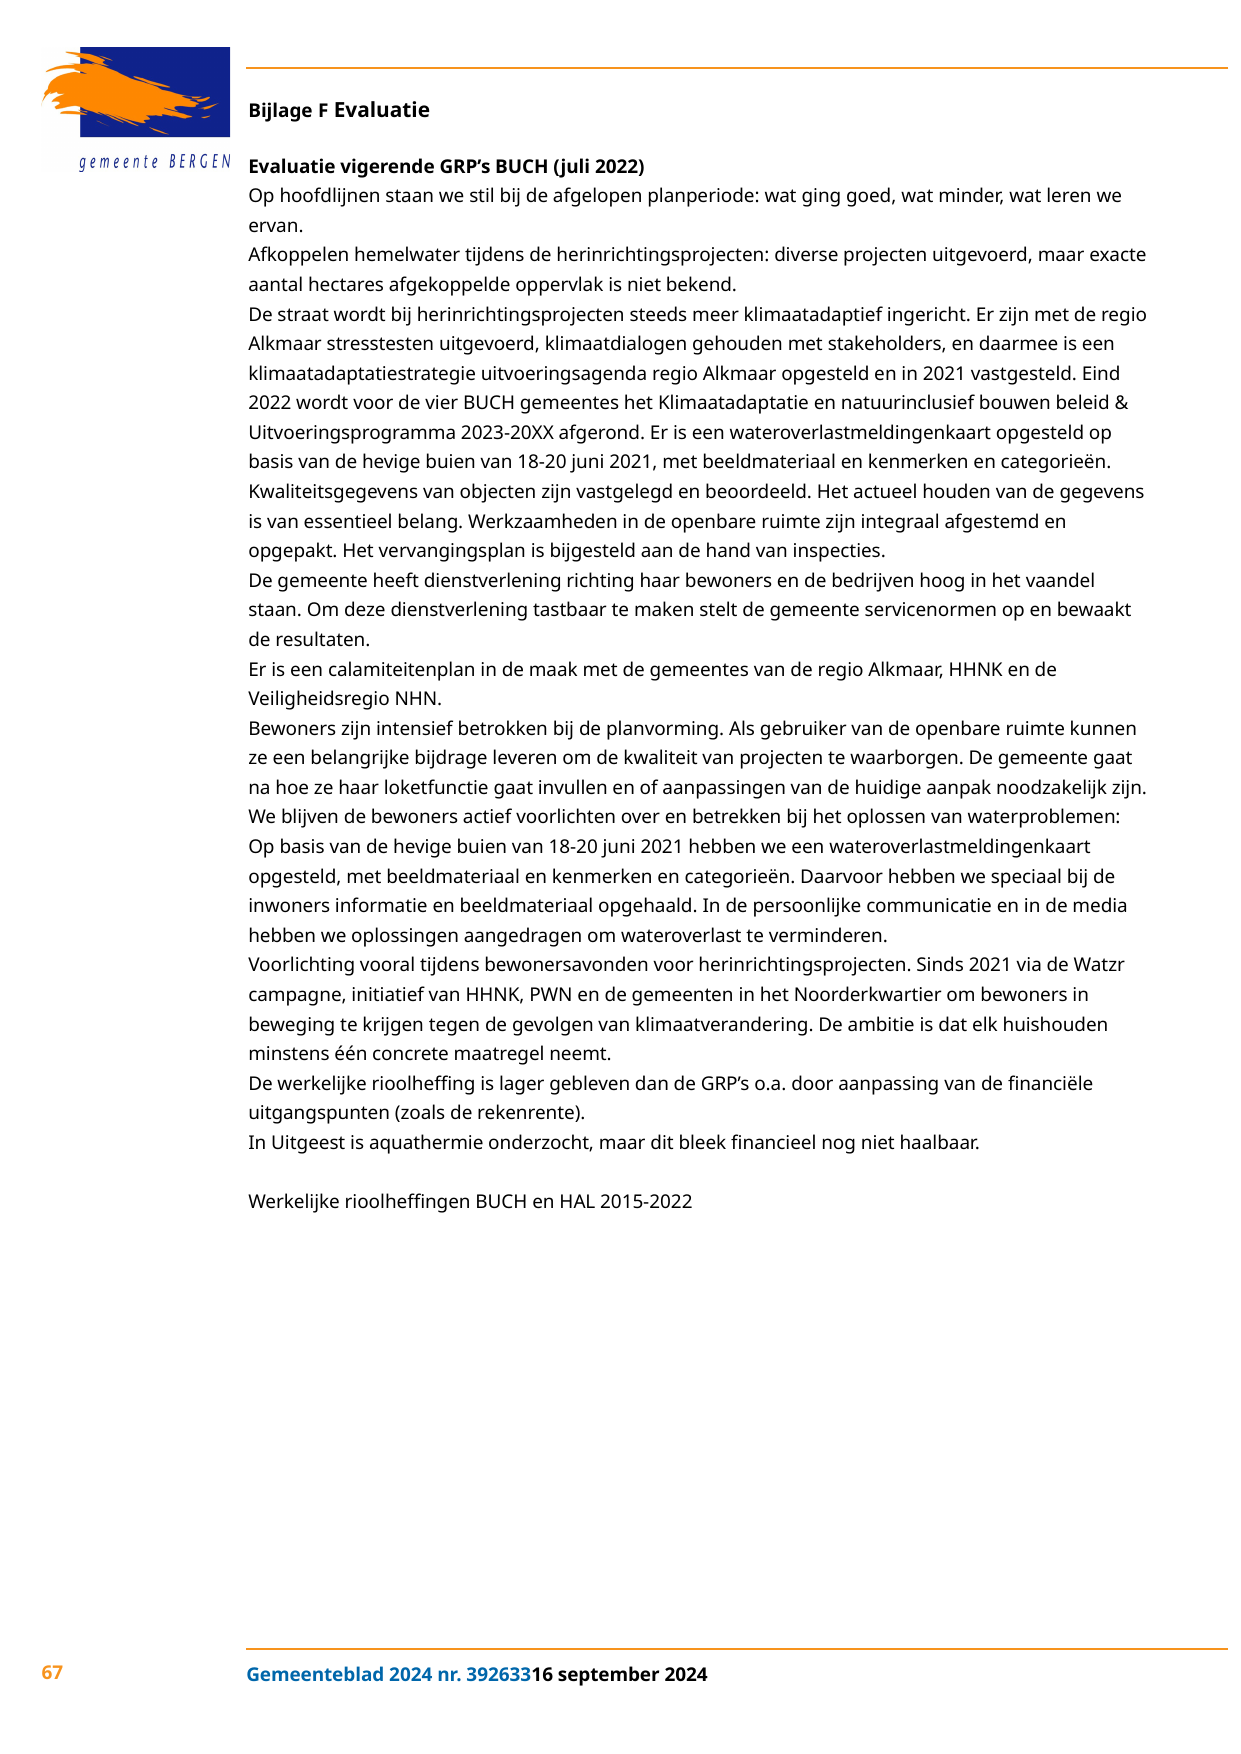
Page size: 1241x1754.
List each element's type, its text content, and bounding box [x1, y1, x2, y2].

text Kwaliteitsgegevens van objecten zijn vastgelegd en beoordeeld. Het actueel houden van de gegevens is van essentieel belang. Werkzaamheden in de openbare ruimte zijn integraal afgestemd en opgepakt. Het vervangingsplan is bijgesteld aan de hand van inspecties. [248, 478, 1152, 563]
text Werkelijke rioolheffingen BUCH en HAL 2015-2022 [248, 1188, 1152, 1214]
picture [41, 47, 231, 172]
text De werkelijke rioolheffing is lager gebleven dan de GRP’s o.a. door aanpassing van de financiële uitgangspunten (zoals de rekenrente). [248, 1070, 1152, 1125]
text De straat wordt bij herinrichtingsprojecten steeds meer klimaatadaptief ingericht. Er zijn met de regio Alkmaar stresstesten uitgevoerd, klimaatdialogen gehouden met stakeholders, en daarmee is een klimaatadaptatiestrategie uitvoeringsagenda regio Alkmaar opgesteld en in 2021 vastgesteld. Eind 2022 wordt voor de vier BUCH gemeentes het Klimaatadaptatie en natuurinclusief bouwen beleid & Uitvoeringsprogramma 2023-20XX afgerond. Er is een wateroverlastmeldingenkaart opgesteld op basis van de hevige buien van 18-20 juni 2021, met beeldmateriaal en kenmerken en categorieën. [248, 301, 1152, 474]
text Bewoners zijn intensief betrokken bij de planvorming. Als gebruiker van de openbare ruimte kunnen ze een belangrijke bijdrage leveren om de kwaliteit van projecten te waarborgen. De gemeente gaat na hoe ze haar loketfunctie gaat invullen en of aanpassingen van de huidige aanpak noodzakelijk zijn. [248, 715, 1152, 800]
text Voorlichting vooral tijdens bewonersavonden voor herinrichtingsprojecten. Sinds 2021 via de Watzr campagne, initiatief van HHNK, PWN en de gemeenten in het Noorderkwartier om bewoners in beweging te krijgen tegen de gevolgen van klimaatverandering. De ambitie is dat elk huishouden minstens één concrete maatregel neemt. [248, 952, 1152, 1066]
text Afkoppelen hemelwater tijdens de herinrichtingsprojecten: diverse projecten uitgevoerd, maar exacte aantal hectares afgekoppelde oppervlak is niet bekend. [248, 242, 1152, 297]
text Er is een calamiteitenplan in de maak met de gemeentes van de regio Alkmaar, HHNK en de Veiligheidsregio NHN. [248, 656, 1152, 711]
text Bijlage F Evaluatie [248, 95, 1152, 123]
text Evaluatie vigerende GRP’s BUCH (juli 2022) [248, 153, 1152, 179]
text De gemeente heeft dienstverlening richting haar bewoners en de bedrijven hoog in het vaandel staan. Om deze dienstverlening tastbaar te maken stelt de gemeente servicenormen op en bewaakt de resultaten. [248, 567, 1152, 652]
text In Uitgeest is aquathermie onderzocht, maar dit bleek financieel nog niet haalbaar. [248, 1129, 1152, 1155]
text We blijven de bewoners actief voorlichten over en betrekken bij het oplossen van waterproblemen: Op basis van de hevige buien van 18-20 juni 2021 hebben we een wateroverlastmeldingenkaart opgesteld, met beeldmateriaal en kenmerken en categorieën. Daarvoor hebben we speciaal bij de inwoners informatie en beeldmateriaal opgehaald. In de persoonlijke communicatie en in de media hebben we oplossingen aangedragen om wateroverlast te verminderen. [248, 804, 1152, 948]
text Op hoofdlijnen staan we stil bij de afgelopen planperiode: wat ging goed, wat minder, wat leren we ervan. [248, 182, 1152, 238]
